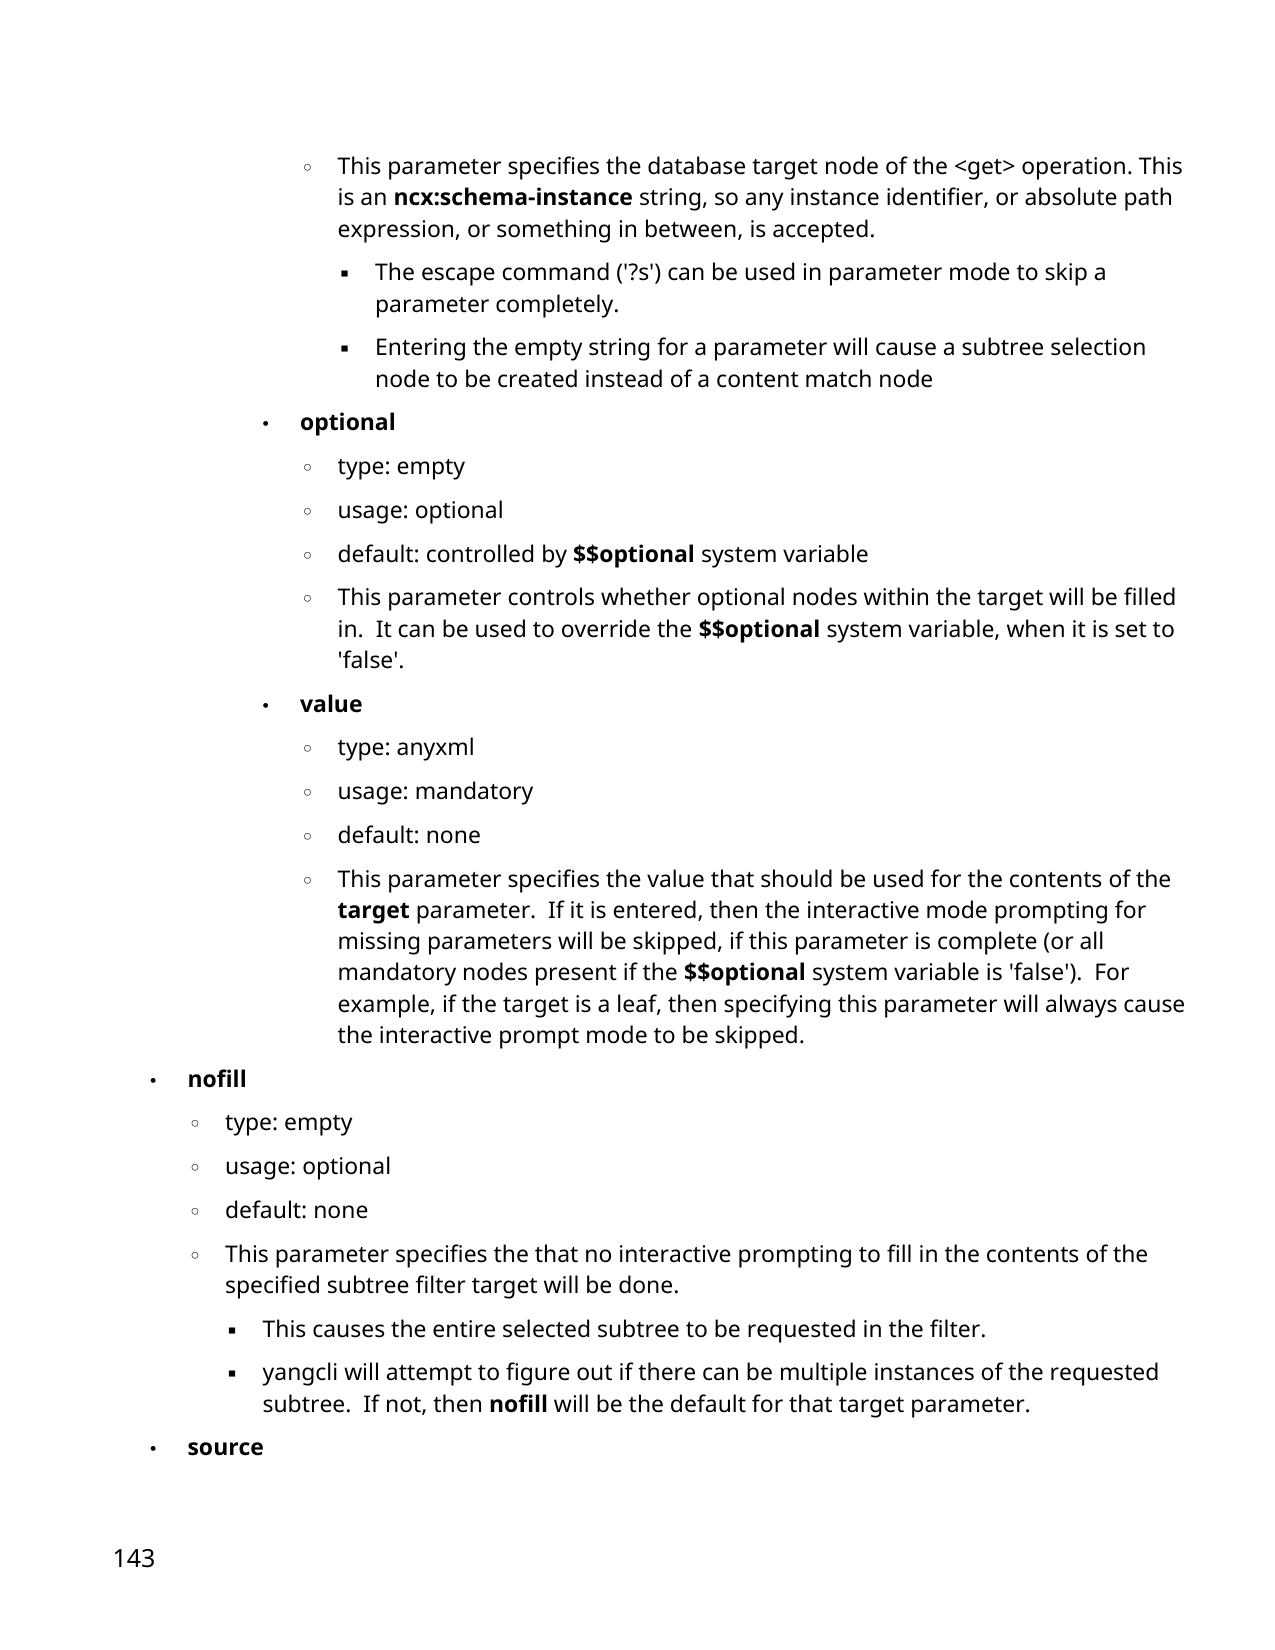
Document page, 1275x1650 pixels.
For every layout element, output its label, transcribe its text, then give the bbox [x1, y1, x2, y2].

list source [150, 1431, 1200, 1462]
list type: empty [300, 450, 1200, 481]
list nofill [150, 1062, 1200, 1094]
list usage: optional [187, 1150, 1200, 1181]
list type: empty [187, 1106, 1200, 1137]
list This parameter specifies the value that should be used for the contents of the target parameter. If it is entered, then the interactive mode prompting for missing parameters will be skipped, if this parameter is complete (or all mandatory nodes present if the $$optional system variable is 'false'). For example, if the target is a leaf, then specifying this parameter will always cause the interactive prompt mode to be skipped. [300, 862, 1200, 1050]
list Entering the empty string for a parameter will cause a subtree selection node to be created instead of a content match node [337, 331, 1200, 394]
list This parameter specifies the database target node of the <get> operation. This is an ncx:schema-instance string, so any instance identifier, or absolute path expression, or something in between, is accepted. [300, 150, 1200, 244]
list This parameter specifies the that no interactive prompting to fill in the contents of the specified subtree filter target will be done. [187, 1237, 1200, 1300]
list yangcli will attempt to figure out if there can be multiple instances of the requested subtree. If not, then nofill will be the default for that target parameter. [225, 1356, 1200, 1419]
list type: anyxml [300, 731, 1200, 762]
list usage: mandatory [300, 775, 1200, 806]
list default: none [187, 1194, 1200, 1225]
list The escape command ('?s') can be used in parameter mode to skip a parameter completely. [337, 256, 1200, 319]
list This causes the entire selected subtree to be requested in the filter. [225, 1312, 1200, 1344]
list usage: optional [300, 494, 1200, 525]
list value [262, 687, 1200, 719]
list optional [262, 406, 1200, 437]
list default: none [300, 819, 1200, 850]
list This parameter controls whether optional nodes within the target will be filled in. It can be used to override the $$optional system variable, when it is set to 'false'. [300, 581, 1200, 675]
list default: controlled by $$optional system variable [300, 537, 1200, 569]
